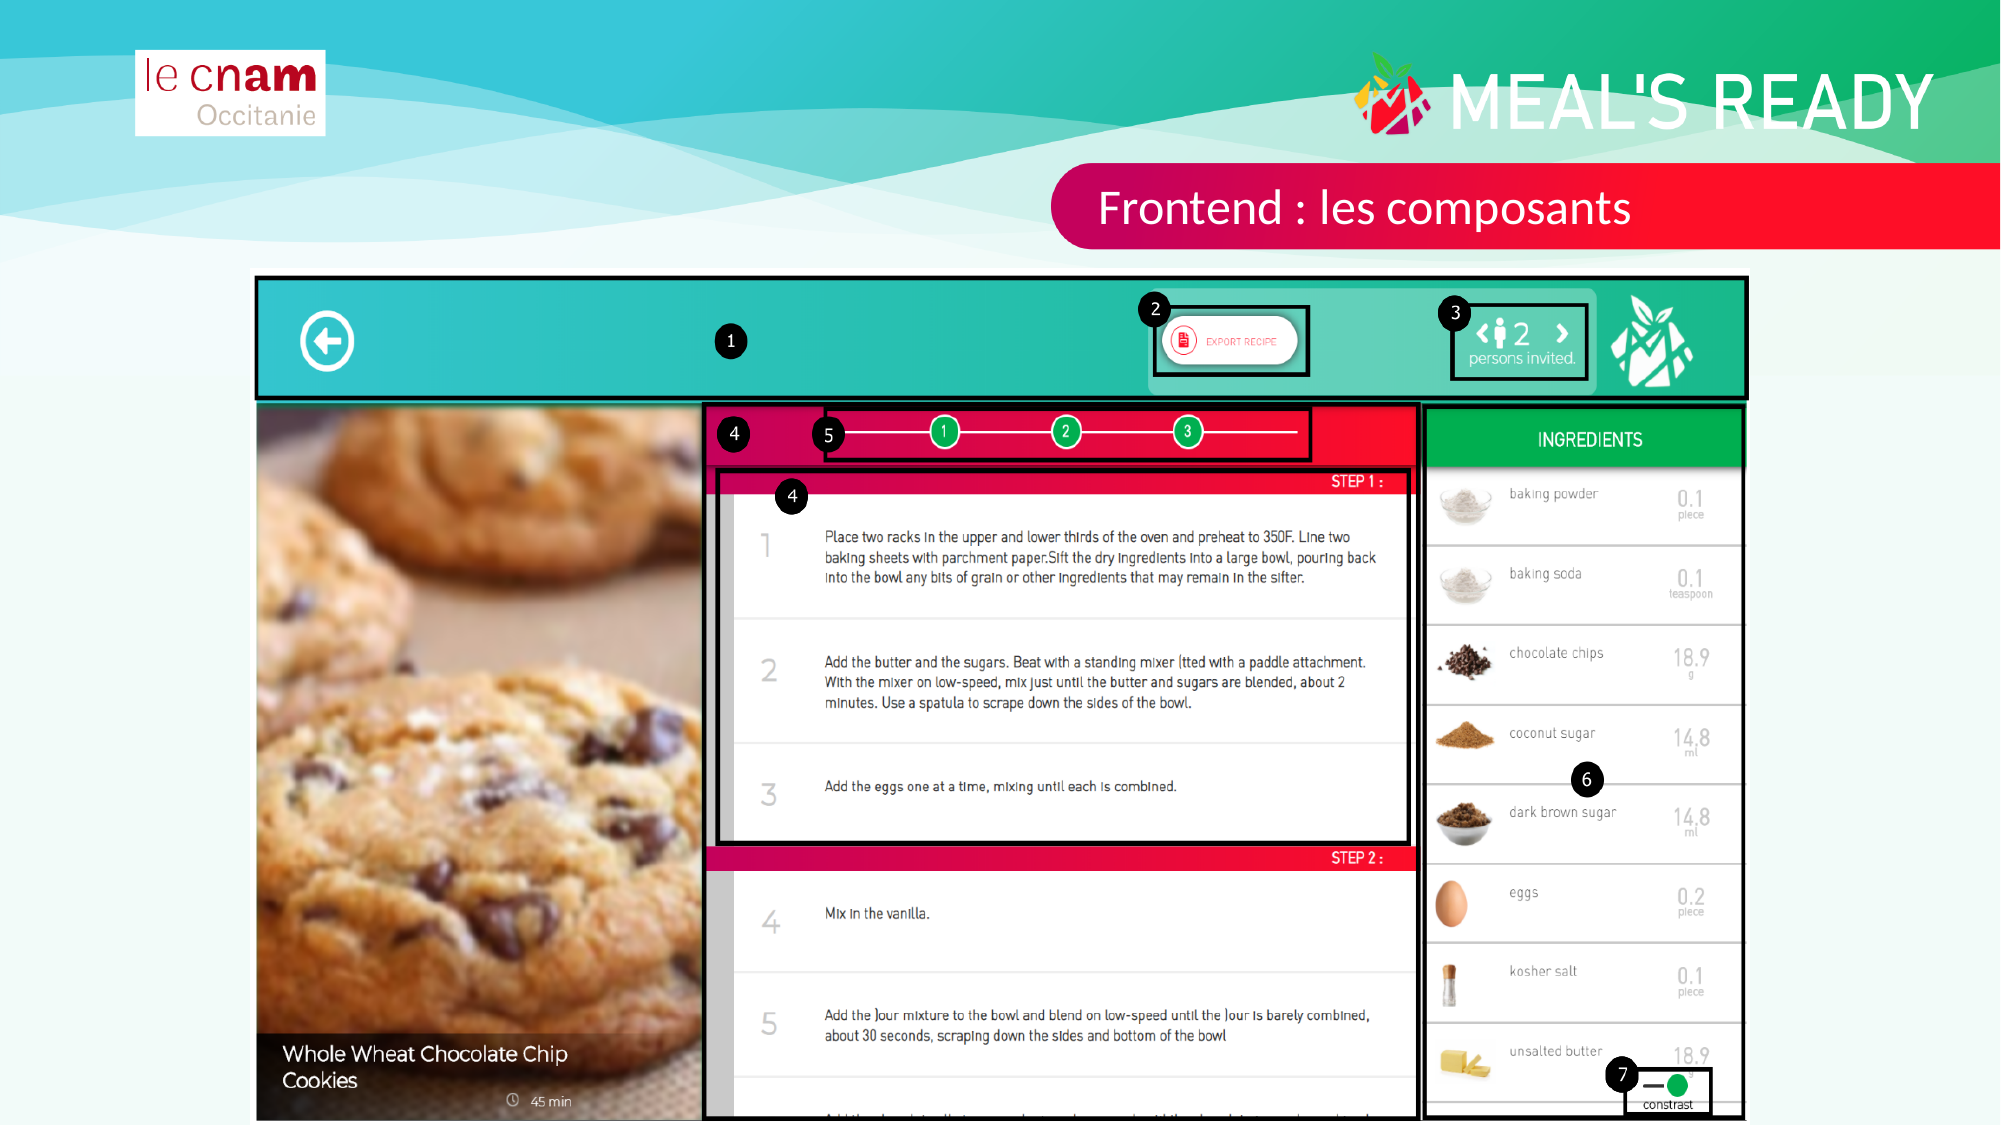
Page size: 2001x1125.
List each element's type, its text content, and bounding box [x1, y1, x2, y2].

picture [0, 0, 2000, 1125]
text_box Frontend : les composants [1083, 173, 2000, 244]
